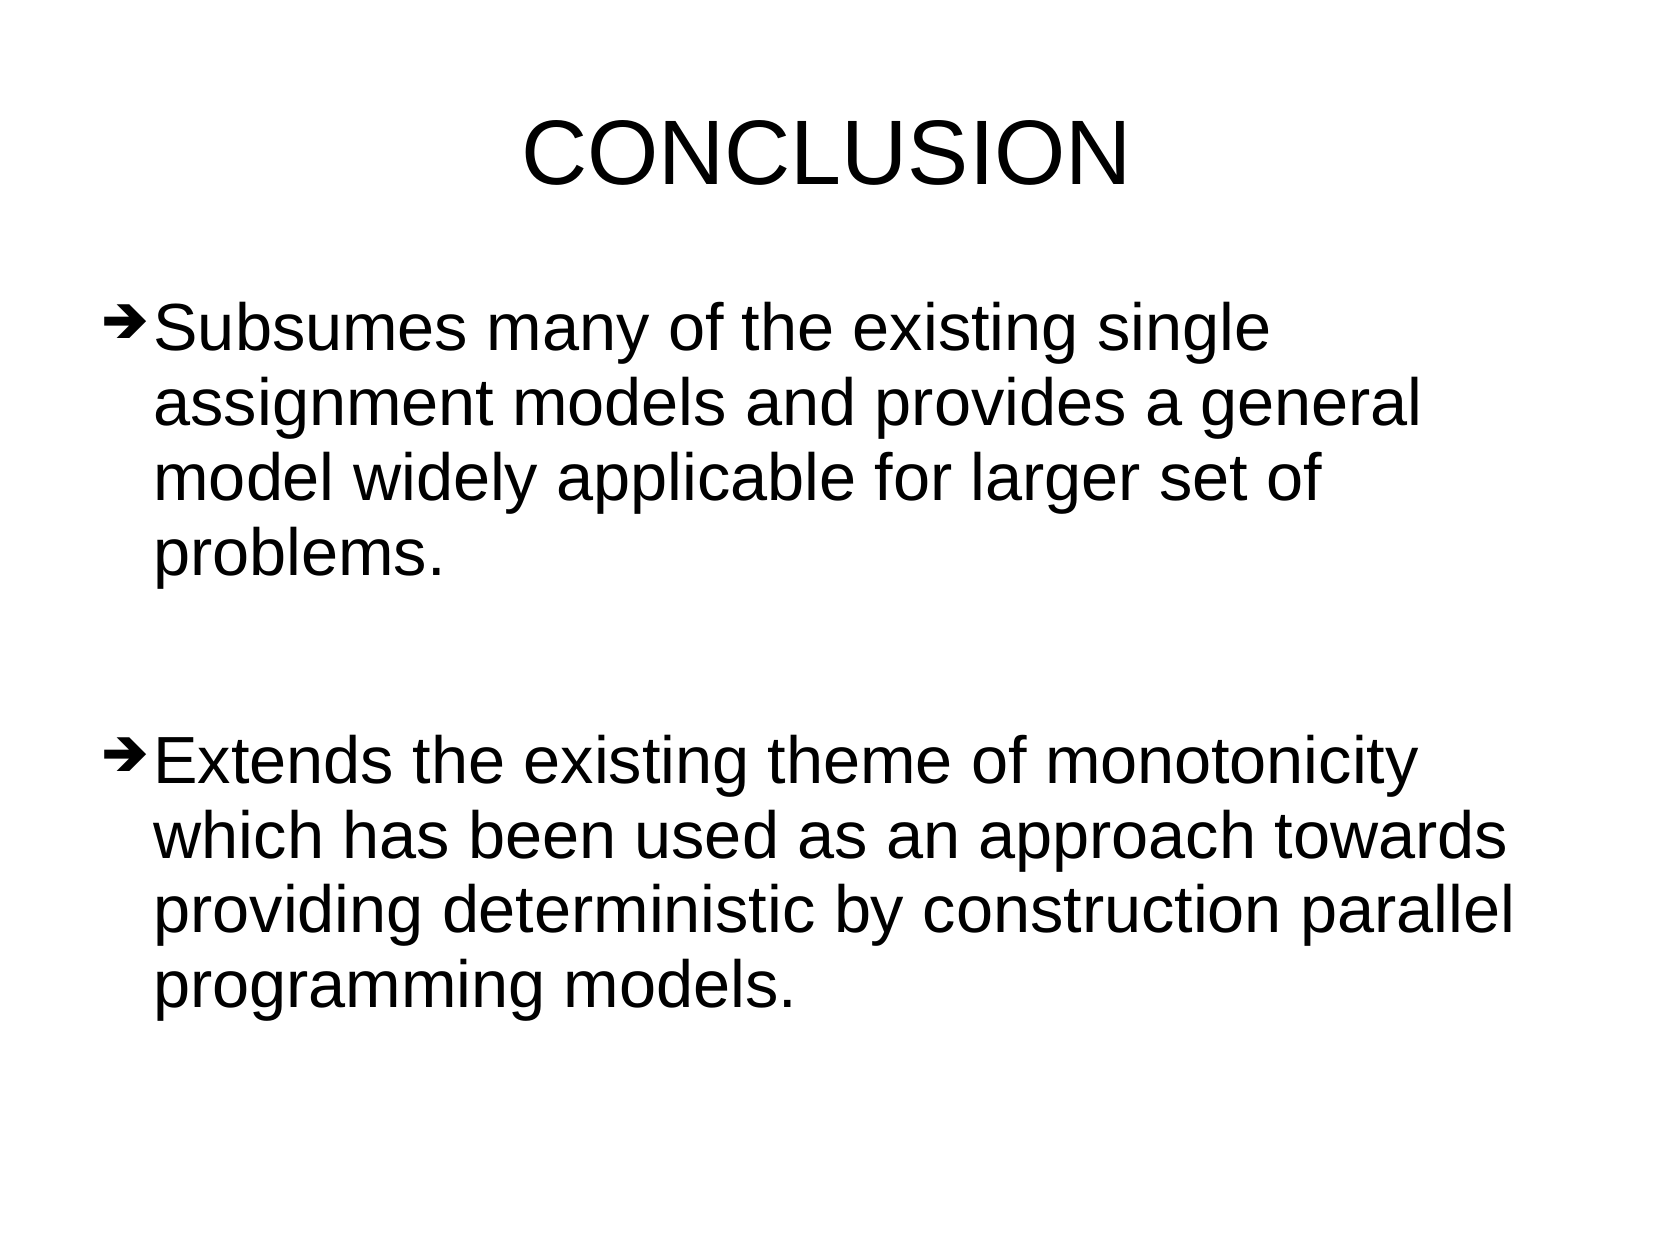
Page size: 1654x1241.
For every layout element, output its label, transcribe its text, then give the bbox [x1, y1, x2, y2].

title CONCLUSION [82, 49, 1571, 257]
list Subsumes many of the existing single assignment models and provides a general model widely applicable for larger set of problems. Extends the existing theme of monotonicity which has been used as an approach towards providing deterministic by construction parallel programming models. [82, 290, 1571, 1109]
